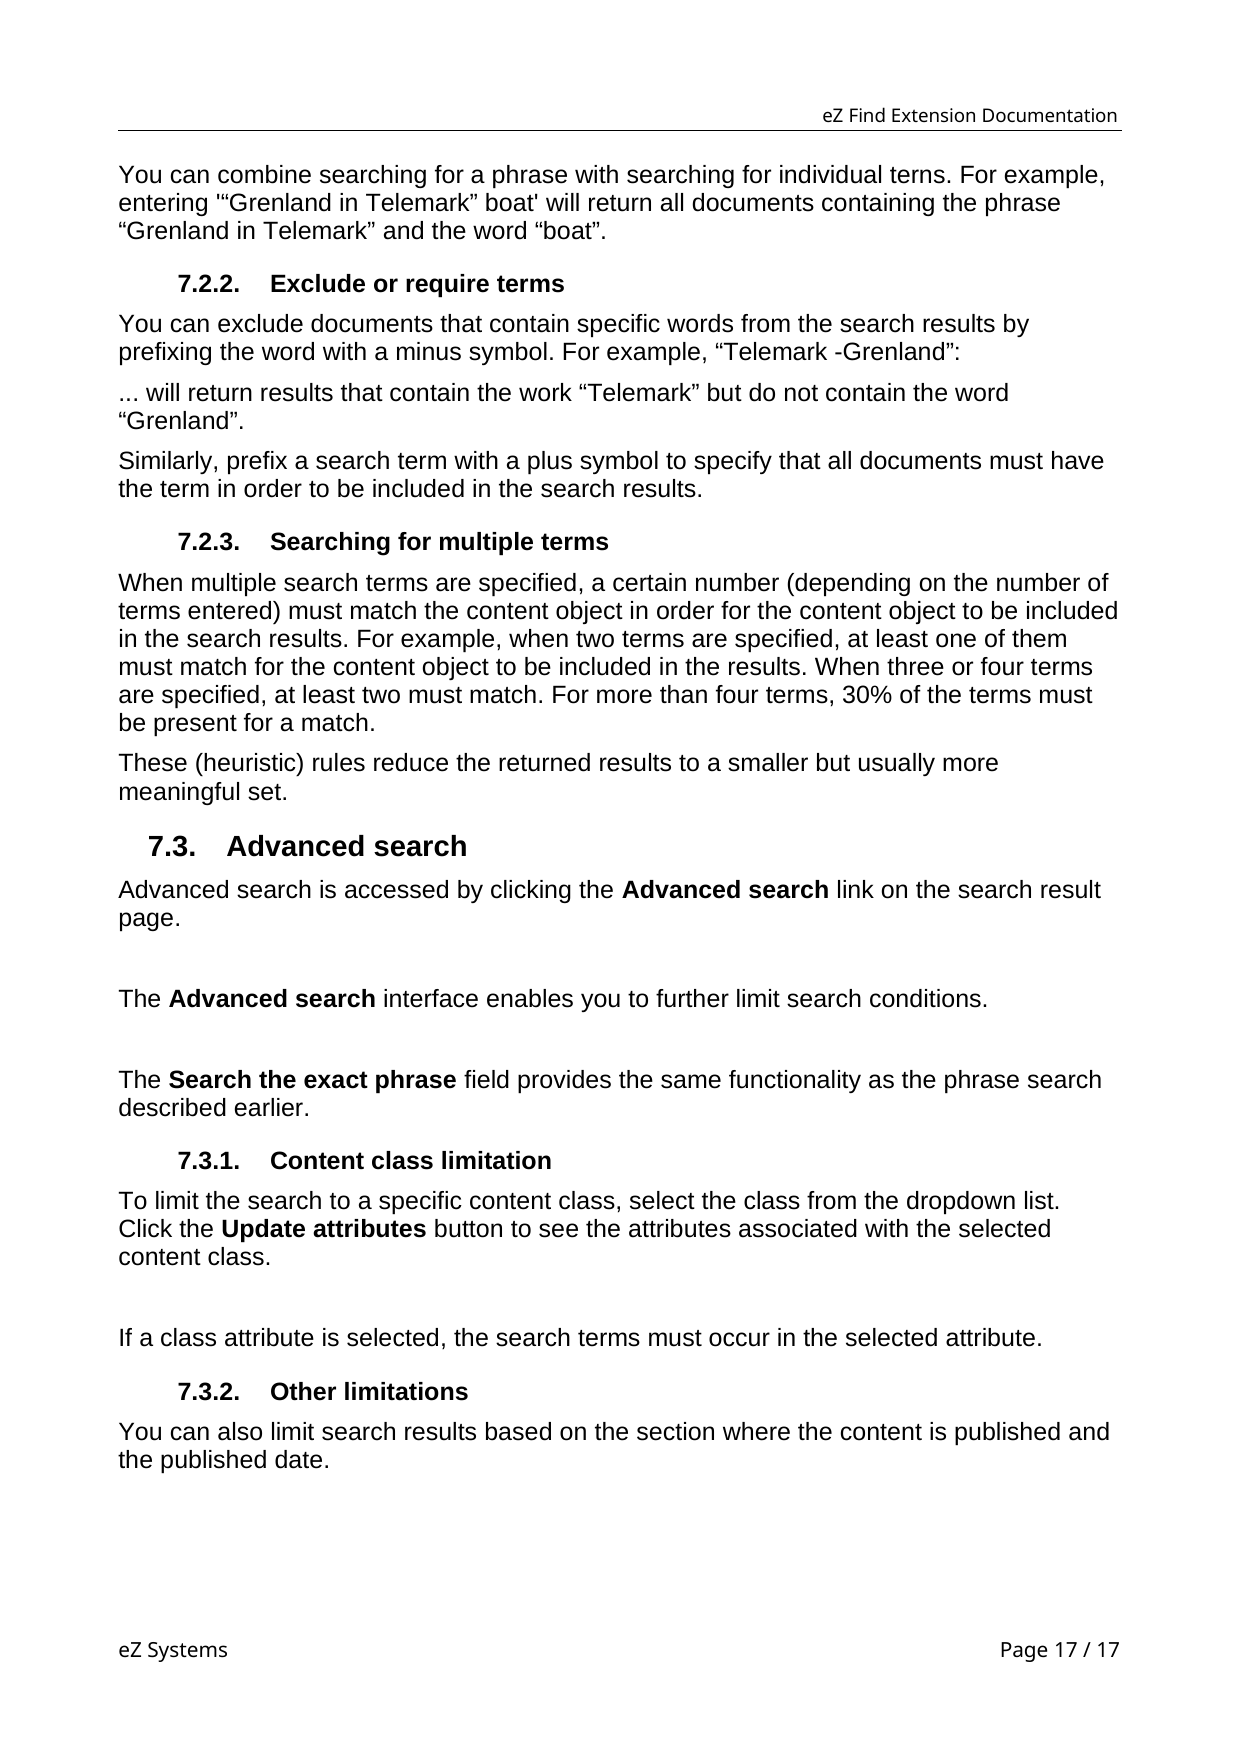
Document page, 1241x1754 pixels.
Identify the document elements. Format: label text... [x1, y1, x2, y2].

text ... will return results that contain the work “Telemark” but do not contain the word “Grenland”. [118, 378, 1122, 434]
text You can also limit search results based on the section where the content is published and the published date. [118, 1418, 1122, 1474]
text If a class attribute is selected, the search terms must occur in the selected attribute. [118, 1324, 1122, 1352]
text The Search the exact phrase field provides the same functionality as the phrase search described earlier. [118, 1066, 1122, 1122]
text To limit the search to a specific content class, select the class from the dropdown list. Click the Update attributes button to see the attributes associated with the selected content class. [118, 1187, 1122, 1271]
subtitle Advanced search [148, 830, 1122, 863]
text The Advanced search interface enables you to further limit search conditions. [118, 984, 1122, 1012]
subtitle Searching for multiple terms [177, 528, 1122, 556]
subtitle Other limitations [177, 1377, 1122, 1405]
text Advanced search is accessed by clicking the Advanced search link on the search result page. [118, 875, 1122, 931]
text Similarly, prefix a search term with a plus symbol to specify that all documents must have the term in order to be included in the search results. [118, 447, 1122, 503]
text You can combine searching for a phrase with searching for individual terns. For example, entering '“Grenland in Telemark” boat' will return all documents containing the phrase “Grenland in Telemark” and the word “boat”. [118, 160, 1122, 244]
text You can exclude documents that contain specific words from the search results by prefixing the word with a minus symbol. For example, “Telemark -Grenland”: [118, 310, 1122, 366]
subtitle Exclude or require terms [177, 269, 1122, 297]
text These (heuristic) rules reduce the returned results to a smaller but usually more meaningful set. [118, 749, 1122, 805]
subtitle Content class limitation [177, 1147, 1122, 1174]
text When multiple search terms are specified, a certain number (depending on the number of terms entered) must match the content object in order for the content object to be included in the search results. For example, when two terms are specified, at least one of them must match for the content object to be included in the results. When three or four terms are specified, at least two must match. For more than four terms, 30% of the terms must be present for a match. [118, 568, 1122, 737]
